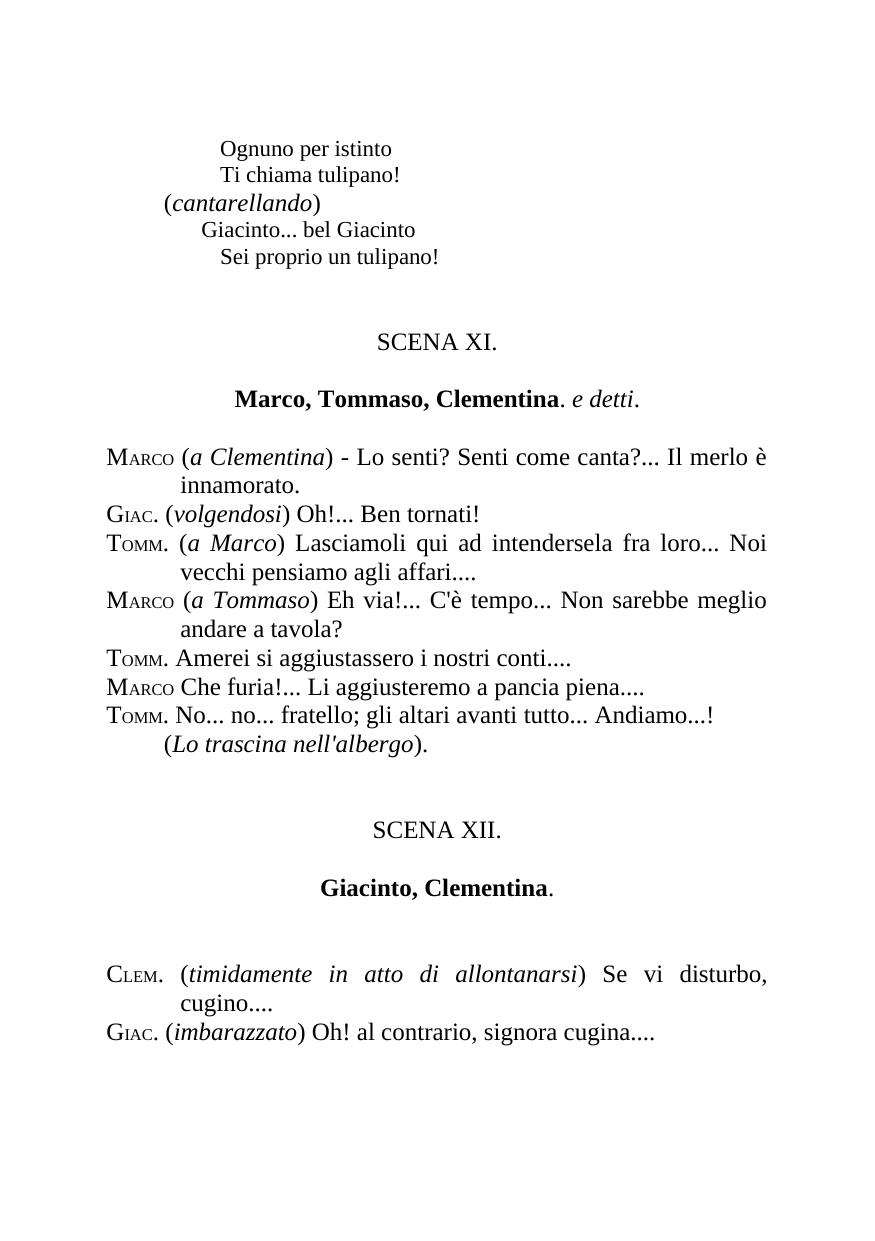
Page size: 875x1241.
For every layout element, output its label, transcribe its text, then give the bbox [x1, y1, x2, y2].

text Giacinto, Clementina. [106, 873, 768, 902]
text (Lo trascina nell'albergo). [164, 729, 768, 758]
text Tomm. No... no... fratello; gli altari avanti tutto... Andiamo...! [106, 700, 768, 729]
text SCENA XII. [106, 815, 768, 844]
text Marco Che furia!... Li aggiusteremo a pancia piena.... [106, 672, 768, 700]
text Marco (a Clementina) - Lo senti? Senti come canta?... Il merlo è innamorato. [106, 442, 768, 499]
text Tomm. (a Marco) Lasciamoli qui ad intendersela fra loro... Noi vecchi pensiamo agli affari.... [106, 528, 768, 585]
text Ti chiama tulipano! [220, 161, 768, 188]
text Marco, Tommaso, Clementina. e detti. [106, 384, 768, 413]
text (cantarellando) [164, 188, 768, 216]
text SCENA XI. [106, 327, 768, 355]
text Giac. (imbarazzato) Oh! al contrario, signora cugina.... [106, 1017, 768, 1045]
text Marco (a Tommaso) Eh via!... C'è tempo... Non sarebbe meglio andare a tavola? [106, 585, 768, 643]
text Giac. (volgendosi) Oh!... Ben tornati! [106, 499, 768, 528]
text Clem. (timidamente in atto di allontanarsi) Se vi disturbo, cugino.... [106, 959, 768, 1017]
text Ognuno per istinto [220, 135, 768, 161]
text Giacinto... bel Giacinto [201, 216, 768, 243]
text Sei proprio un tulipano! [220, 243, 768, 269]
text Tomm. Amerei si aggiustassero i nostri conti.... [106, 643, 768, 672]
